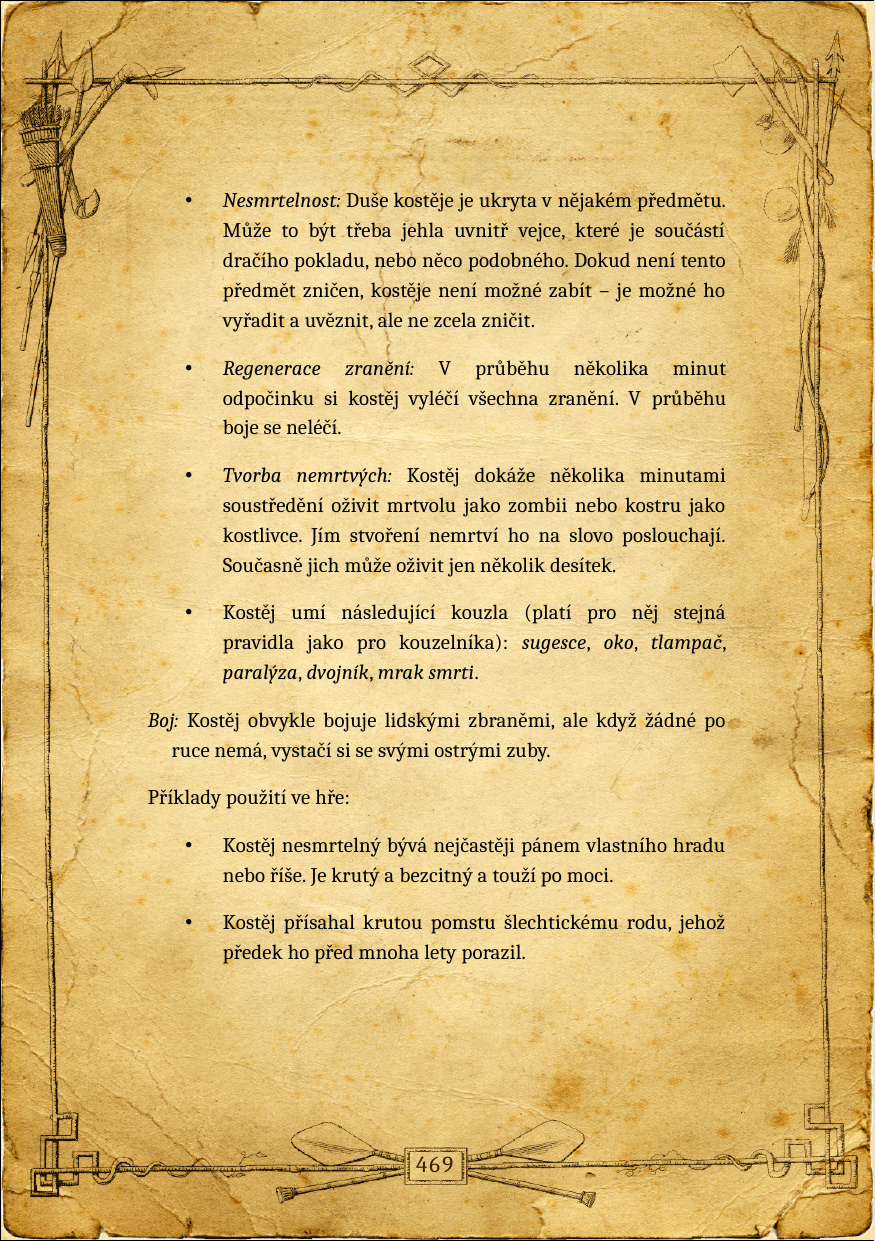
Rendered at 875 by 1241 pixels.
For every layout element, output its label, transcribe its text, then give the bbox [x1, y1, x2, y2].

list Kostěj nesmrtelný bývá nejčastěji pánem vlastního hradu nebo říše. Je krutý a⁠ bezcitný a⁠ touží po moci. [185, 833, 726, 887]
list Nesmrtelnost: Duše kostěje je ukryta v⁠ nějakém předmětu. Může to být třeba jehla uvnitř vejce, které je součástí dračího pokladu, nebo něco podobného. Dokud není tento předmět zničen, kostěje není možné zabít – je možné ho vyřadit a⁠ uvěznit, ale ne zcela zničit. [185, 189, 726, 333]
list Kostěj umí následující kouzla (platí pro něj stejná pravidla jako pro kouzelníka): sugesce, oko, tlampač, paralýza, dvojník, mrak smrti. [185, 601, 726, 685]
text Příklady použití ve hře: [148, 786, 726, 810]
list Regenerace zranění: V⁠ průběhu několika minut odpočinku si kostěj vyléčí všechna zranění. V⁠ průběhu boje se neléčí. [185, 356, 726, 440]
text Boj: Kostěj obvykle bojuje lidskými zbraněmi, ale když žádné po ruce nemá, vystačí si se svými ostrými zuby. [148, 708, 726, 762]
list Tvorba nemrtvých: Kostěj dokáže několika minutami soustředění oživit mrtvolu jako zombii nebo kostru jako kostlivce. Jím stvoření nemrtví ho na slovo poslouchají. Současně jich může oživit jen několik desítek. [185, 464, 726, 577]
list Kostěj přísahal krutou pomstu šlechtickému rodu, jehož předek ho před mnoha lety porazil. [185, 911, 726, 965]
picture [1, 1, 874, 1240]
